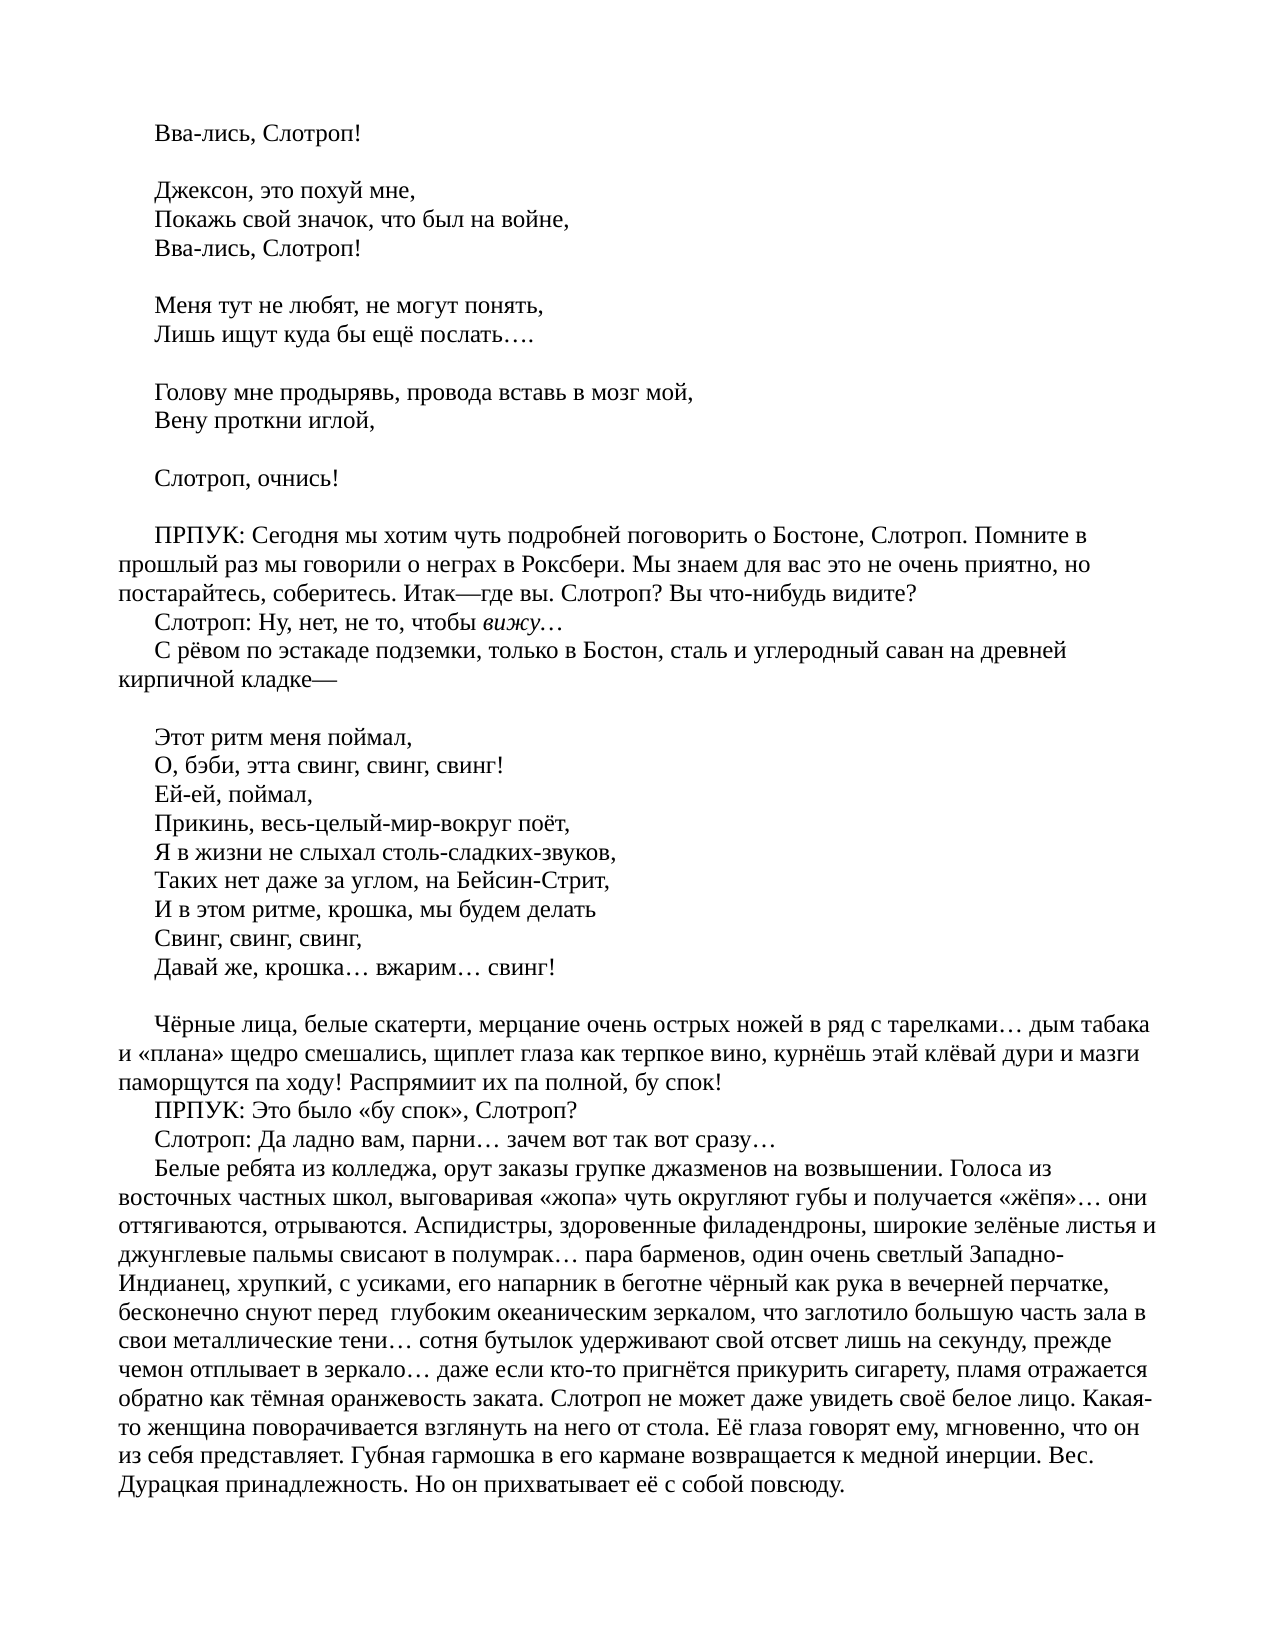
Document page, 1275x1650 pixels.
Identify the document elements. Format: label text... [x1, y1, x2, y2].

text Покажь свой значок, что был на войне, [118, 204, 1157, 233]
text Прикинь, весь-целый-мир-вокруг поёт, [118, 808, 1157, 837]
text ПРПУК: Это было «бу спок», Слотроп? [118, 1096, 1157, 1124]
text Давай же, крошка… вжарим… свинг! [118, 952, 1157, 981]
text Белые ребята из колледжа, орут заказы групке джазменов на возвышении. Голоса из восточных частных школ, выговаривая «жопа» чуть округляют губы и получается «жёпя»… они оттягиваются, отрываются. Аспидистры, здоровенные филадендроны, широкие зелёные листья и джунглевые пальмы свисают в полумрак… пара барменов, один очень светлый Западно-Индианец, хрупкий, с усиками, его напарник в беготне чёрный как рука в вечерней перчатке, бесконечно снуют перед глубоким океаническим зеркалом, что заглотило большую часть зала в свои металлические тени… сотня бутылок удерживают свой отсвет лишь на секунду, прежде чемон отплывает в зеркало… даже если кто-то пригнётся прикурить сигарету, пламя отражается обратно как тёмная оранжевость заката. Слотроп не может даже увидеть своё белое лицо. Какая-то женщина поворачивается взглянуть на него от стола. Её глаза говорят ему, мгновенно, что он из себя представляет. Губная гармошка в его кармане возвращается к медной инерции. Вес. Дурацкая принадлежность. Но он прихватывает её с собой повсюду. [118, 1153, 1157, 1498]
text Чёрные лица, белые скатерти, мерцание очень острых ножей в ряд с тарелками… дым табака и «плана» щедро смешались, щиплет глаза как терпкое вино, курнёшь этай клёвай дури и мазги паморщутся па ходу! Распрямиит их па полной, бу спок! [118, 1009, 1157, 1096]
text Вену проткни иглой, [118, 406, 1157, 434]
text О, бэби, этта свинг, свинг, свинг! [118, 751, 1157, 779]
text Свинг, свинг, свинг, [118, 923, 1157, 952]
text Вва-лись, Слотроп! [118, 233, 1157, 262]
text Я в жизни не слыхал столь-сладких-звуков, [118, 837, 1157, 866]
text И в этом ритме, крошка, мы будем делать [118, 894, 1157, 923]
text Меня тут не любят, не могут понять, [118, 291, 1157, 319]
text Ей-ей, поймал, [118, 779, 1157, 808]
text С рёвом по эстакаде подземки, только в Бостон, сталь и углеродный саван на древней кирпичной кладке— [118, 636, 1157, 693]
text ПРПУК: Сегодня мы хотим чуть подробней поговорить о Бостоне, Слотроп. Помните в прошлый раз мы говорили о неграх в Роксбери. Мы знаем для вас это не очень приятно, но постарайтесь, соберитесь. Итак—где вы. Слотроп? Вы что-нибудь видите? [118, 521, 1157, 607]
text Этот ритм меня поймал, [118, 722, 1157, 751]
text Слотроп, очнись! [118, 463, 1157, 492]
text Вва-лись, Слотроп! [118, 118, 1157, 147]
text Слотроп: Ну, нет, не то, чтобы вижу… [118, 607, 1157, 636]
text Джексон, это похуй мне, [118, 176, 1157, 204]
text Таких нет даже за углом, на Бейсин-Стрит, [118, 866, 1157, 894]
text Голову мне продырявь, провода вставь в мозг мой, [118, 377, 1157, 406]
text Слотроп: Да ладно вам, парни… зачем вот так вот сразу… [118, 1124, 1157, 1153]
text Лишь ищут куда бы ещё послать…. [118, 319, 1157, 348]
